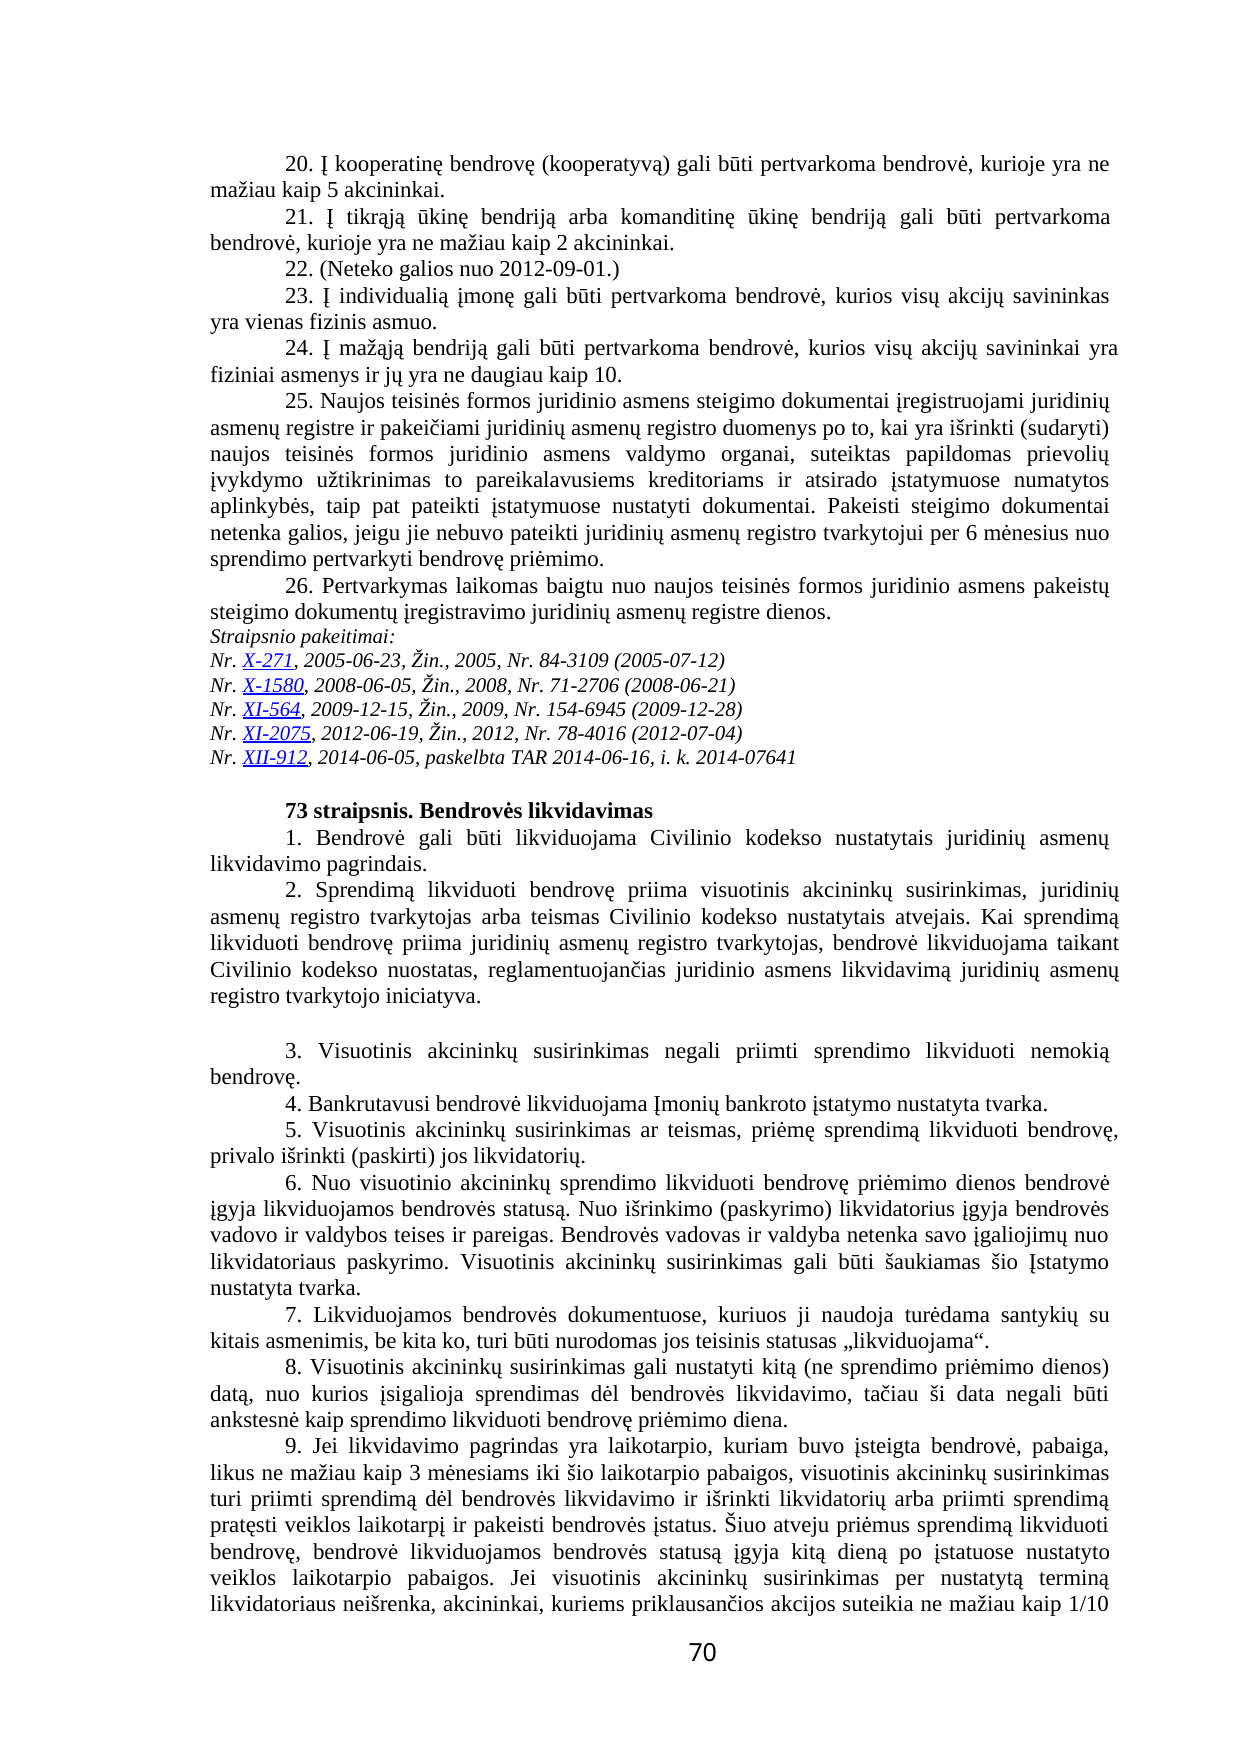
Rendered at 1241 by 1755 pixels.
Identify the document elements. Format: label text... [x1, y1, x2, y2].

text Nr. XII-912, 2014-06-05, paskelbta TAR 2014-06-16, i. k. 2014-07641 [210, 745, 1120, 769]
text 5. Visuotinis akcininkų susirinkimas ar teismas, priėmę sprendimą likviduoti bendrovę, privalo išrinkti (paskirti) jos likvidatorių. [210, 1116, 1120, 1169]
text 7. Likviduojamos bendrovės dokumentuose, kuriuos ji naudoja turėdama santykių su kitais asmenimis, be kita ko, turi būti nurodomas jos teisinis statusas „likviduojama“. [210, 1301, 1111, 1353]
text 26. Pertvarkymas laikomas baigtu nuo naujos teisinės formos juridinio asmens pakeistų steigimo dokumentų įregistravimo juridinių asmenų registre dienos. [210, 572, 1111, 624]
text Nr. XI-564, 2009-12-15, Žin., 2009, Nr. 154-6945 (2009-12-28) [210, 697, 1120, 721]
text 4. Bankrutavusi bendrovė likviduojama Įmonių bankroto įstatymo nustatyta tvarka. [210, 1090, 1111, 1116]
text Nr. X-1580, 2008-06-05, Žin., 2008, Nr. 71-2706 (2008-06-21) [210, 672, 1111, 697]
text 25. Naujos teisinės formos juridinio asmens steigimo dokumentai įregistruojami juridinių asmenų registre ir pakeičiami juridinių asmenų registro duomenys po to, kai yra išrinkti (sudaryti) naujos teisinės formos juridinio asmens valdymo organai, suteiktas papildomas prievolių įvykdymo užtikrinimas to pareikalavusiems kreditoriams ir atsirado įstatymuose numatytos aplinkybės, taip pat pateikti įstatymuose nustatyti dokumentai. Pakeisti steigimo dokumentai netenka galios, jeigu jie nebuvo pateikti juridinių asmenų registro tvarkytojui per 6 mėnesius nuo sprendimo pertvarkyti bendrovę priėmimo. [210, 387, 1111, 572]
text 2. Sprendimą likviduoti bendrovę priima visuotinis akcininkų susirinkimas, juridinių asmenų registro tvarkytojas arba teismas Civilinio kodekso nustatytais atvejais. Kai sprendimą likviduoti bendrovę priima juridinių asmenų registro tvarkytojas, bendrovė likviduojama taikant Civilinio kodekso nuostatas, reglamentuojančias juridinio asmens likvidavimą juridinių asmenų registro tvarkytojo iniciatyva. [210, 877, 1120, 1008]
text 1. Bendrovė gali būti likviduojama Civilinio kodekso nustatytais juridinių asmenų likvidavimo pagrindais. [210, 824, 1111, 877]
text 24. Į mažąją bendriją gali būti pertvarkoma bendrovė, kurios visų akcijų savininkai yra fiziniai asmenys ir jų yra ne daugiau kaip 10. [210, 334, 1120, 387]
text 73 straipsnis. Bendrovės likvidavimas [210, 797, 1111, 824]
text 21. Į tikrąją ūkinę bendriją arba komanditinę ūkinę bendriją gali būti pertvarkoma bendrovė, kurioje yra ne mažiau kaip 2 akcininkai. [210, 203, 1111, 255]
text 3. Visuotinis akcininkų susirinkimas negali priimti sprendimo likviduoti nemokią bendrovę. [210, 1037, 1111, 1090]
text 6. Nuo visuotinio akcininkų sprendimo likviduoti bendrovę priėmimo dienos bendrovė įgyja likviduojamos bendrovės statusą. Nuo išrinkimo (paskyrimo) likvidatorius įgyja bendrovės vadovo ir valdybos teises ir pareigas. Bendrovės vadovas ir valdyba netenka savo įgaliojimų nuo likvidatoriaus paskyrimo. Visuotinis akcininkų susirinkimas gali būti šaukiamas šio Įstatymo nustatyta tvarka. [210, 1169, 1111, 1301]
text 20. Į kooperatinę bendrovę (kooperatyvą) gali būti pertvarkoma bendrovė, kurioje yra ne mažiau kaip 5 akcininkai. [210, 150, 1111, 203]
text 8. Visuotinis akcininkų susirinkimas gali nustatyti kitą (ne sprendimo priėmimo dienos) datą, nuo kurios įsigalioja sprendimas dėl bendrovės likvidavimo, tačiau ši data negali būti ankstesnė kaip sprendimo likviduoti bendrovę priėmimo diena. [210, 1353, 1111, 1432]
text 23. Į individualią įmonę gali būti pertvarkoma bendrovė, kurios visų akcijų savininkas yra vienas fizinis asmuo. [210, 282, 1111, 334]
text 22. (Neteko galios nuo 2012-09-01.) [210, 255, 1111, 282]
text Straipsnio pakeitimai: [210, 624, 1111, 648]
text Nr. X-271, 2005-06-23, Žin., 2005, Nr. 84-3109 (2005-07-12) [210, 648, 1111, 672]
text 9. Jei likvidavimo pagrindas yra laikotarpio, kuriam buvo įsteigta bendrovė, pabaiga, likus ne mažiau kaip 3 mėnesiams iki šio laikotarpio pabaigos, visuotinis akcininkų susirinkimas turi priimti sprendimą dėl bendrovės likvidavimo ir išrinkti likvidatorių arba priimti sprendimą pratęsti veiklos laikotarpį ir pakeisti bendrovės įstatus. Šiuo atveju priėmus sprendimą likviduoti bendrovę, bendrovė likviduojamos bendrovės statusą įgyja kitą dieną po įstatuose nustatyto veiklos laikotarpio pabaigos. Jei visuotinis akcininkų susirinkimas per nustatytą terminą likvidatoriaus neišrenka, akcininkai, kuriems priklausančios akcijos suteikia ne mažiau kaip 1/10 [210, 1432, 1111, 1617]
text Nr. XI-2075, 2012-06-19, Žin., 2012, Nr. 78-4016 (2012-07-04) [210, 721, 1120, 745]
